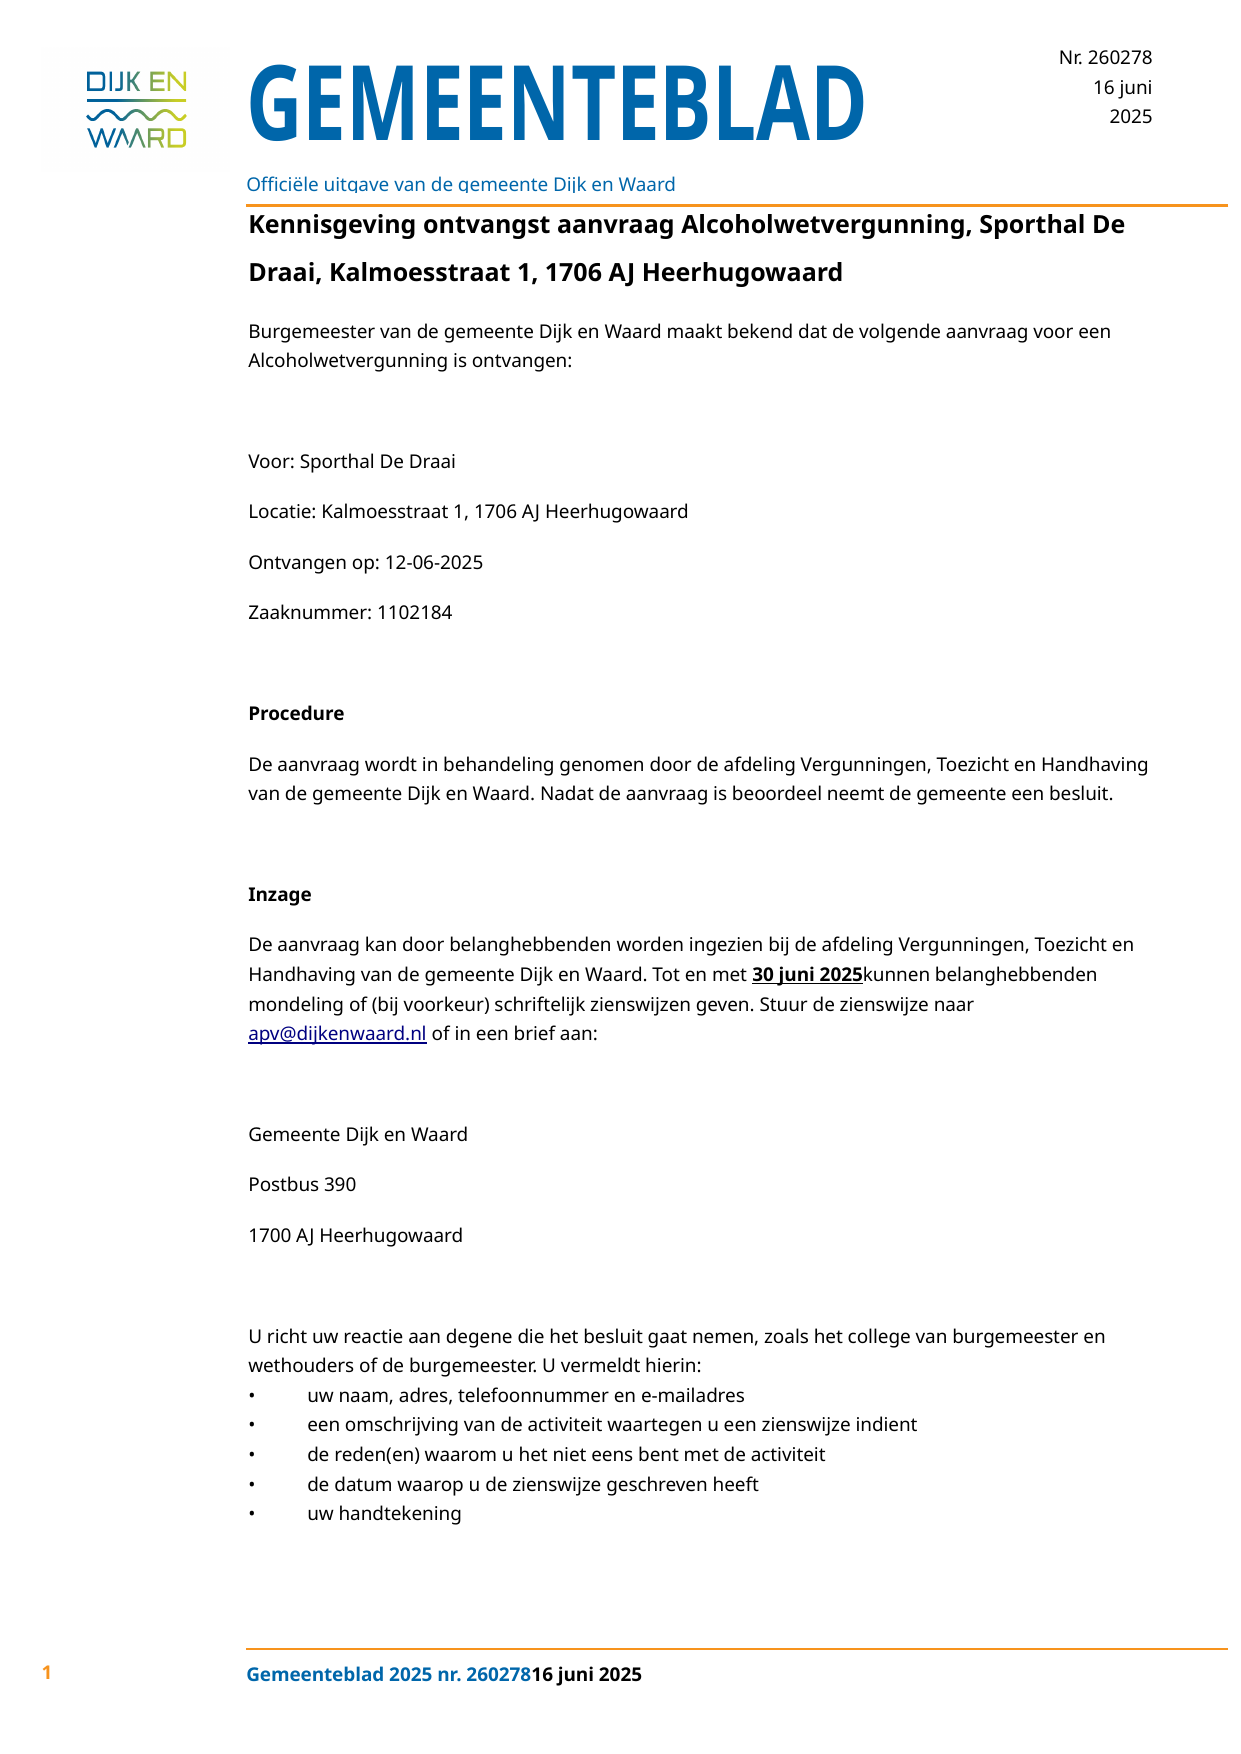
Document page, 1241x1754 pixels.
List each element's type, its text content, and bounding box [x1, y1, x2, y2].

list een omschrijving van de activiteit waartegen u een zienswijze indient [248, 1412, 1152, 1437]
text Locatie: Kalmoesstraat 1, 1706 AJ Heerhugowaard [248, 499, 1152, 524]
text Postbus 390 [248, 1172, 1152, 1197]
list de reden(en) waarom u het niet eens bent met de activiteit [248, 1441, 1152, 1467]
text Gemeente Dijk en Waard [248, 1121, 1152, 1147]
text Procedure [248, 700, 1152, 726]
list de datum waarop u de zienswijze geschreven heeft [248, 1471, 1152, 1497]
text Voor: Sporthal De Draai [248, 448, 1152, 474]
text Inzage [248, 881, 1152, 907]
list uw handtekening [248, 1500, 1152, 1526]
text De aanvraag wordt in behandeling genomen door de afdeling Vergunningen, Toezicht en Handhaving van de gemeente Dijk en Waard. Nadat de aanvraag is beoordeel neemt de gemeente een besluit. [248, 751, 1152, 806]
text 1700 AJ Heerhugowaard [248, 1222, 1152, 1248]
text De aanvraag kan door belanghebbenden worden ingezien bij de afdeling Vergunningen, Toezicht en Handhaving van de gemeente Dijk en Waard. Tot en met 30 juni 2025kunnen belanghebbenden mondeling of (bij voorkeur) schriftelijk zienswijzen geven. Stuur de zienswijze naar apv@dijkenwaard.nl of in een brief aan: [248, 932, 1152, 1046]
text Zaaknummer: 1102184 [248, 599, 1152, 625]
text Kennisgeving ontvangst aanvraag Alcoholwetvergunning, Sporthal De Draai, Kalmoesstraat 1, 1706 AJ Heerhugowaard [248, 207, 1152, 288]
text U richt uw reactie aan degene die het besluit gaat nemen, zoals het college van burgemeester en wethouders of de burgemeester. U vermeldt hierin: [248, 1323, 1152, 1378]
picture [41, 47, 231, 172]
text Burgemeester van de gemeente Dijk en Waard maakt bekend dat de volgende aanvraag voor een Alcoholwetvergunning is ontvangen: [248, 318, 1152, 373]
list uw naam, adres, telefoonnummer en e-mailadres [248, 1382, 1152, 1408]
text Ontvangen op: 12-06-2025 [248, 549, 1152, 575]
